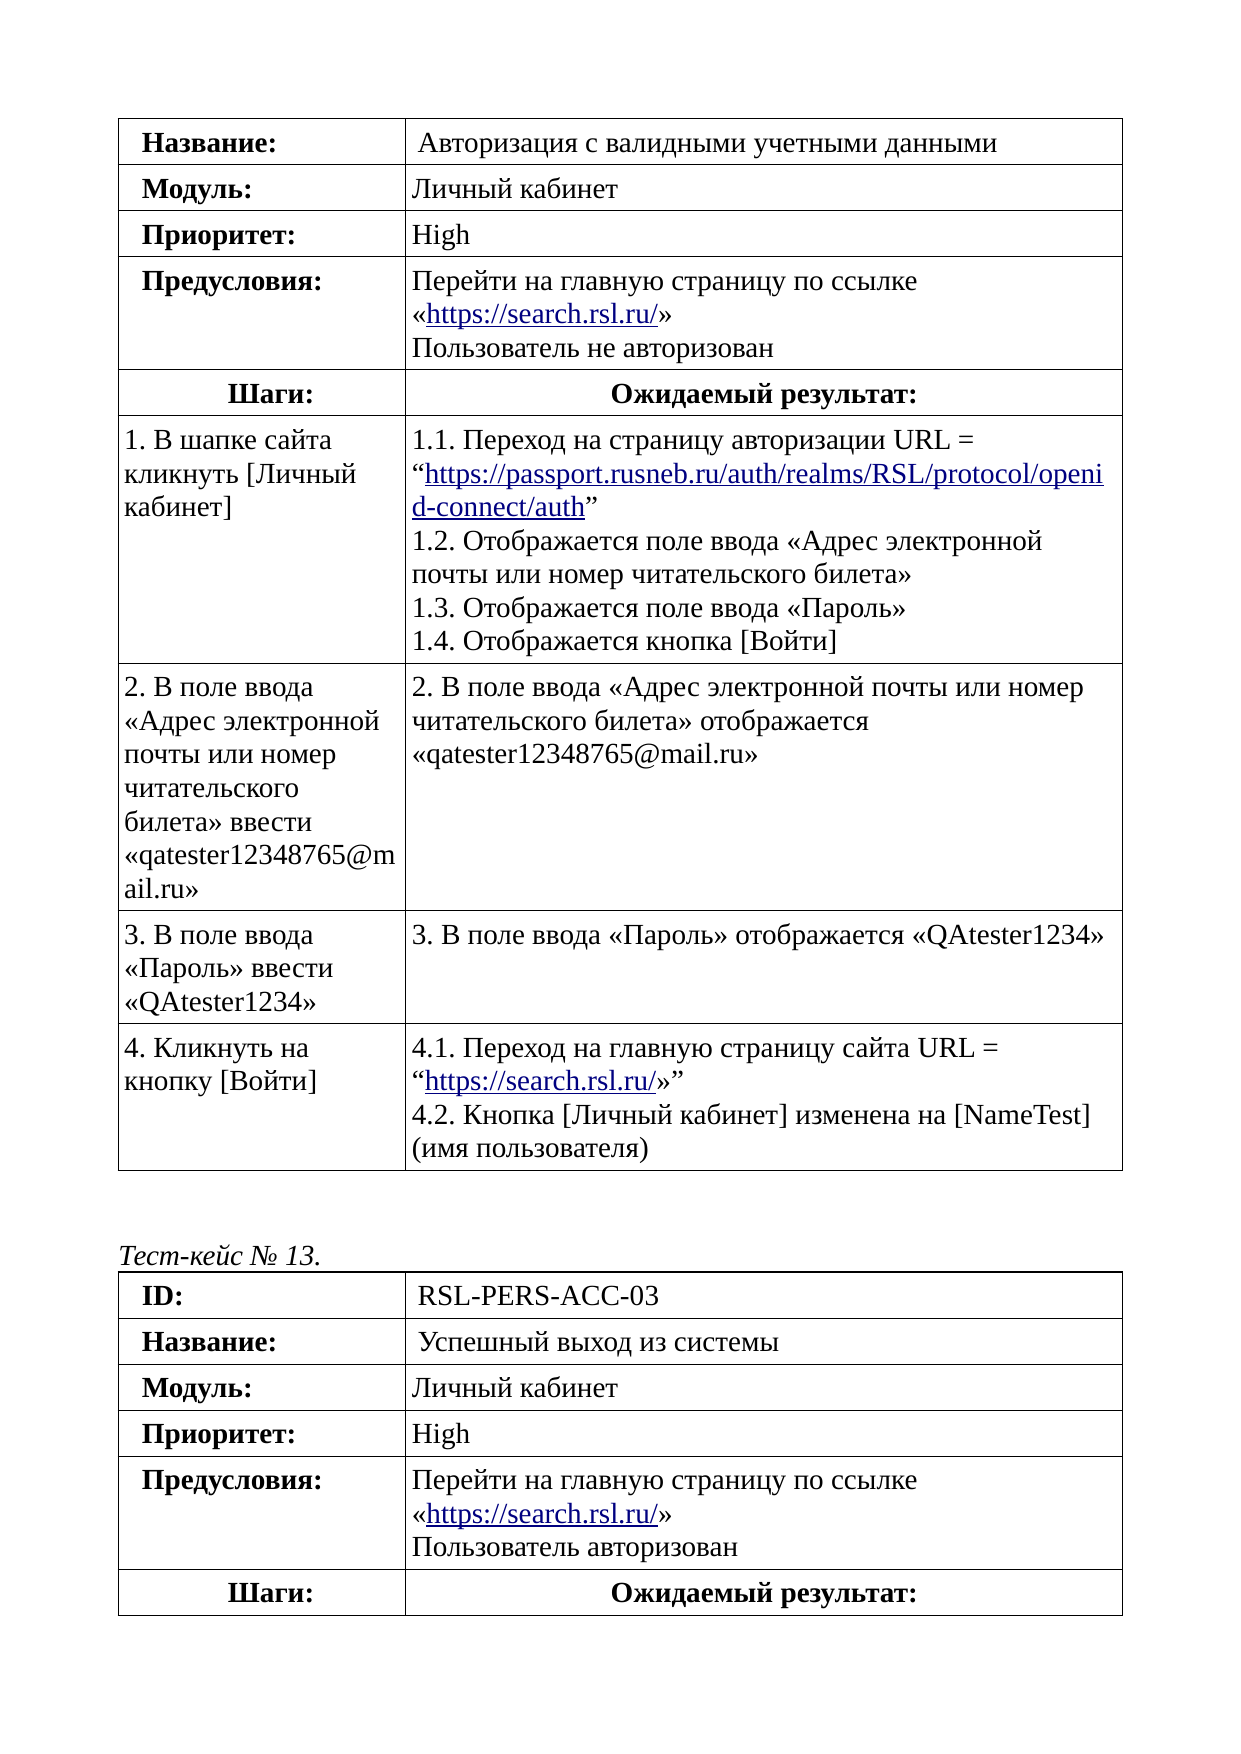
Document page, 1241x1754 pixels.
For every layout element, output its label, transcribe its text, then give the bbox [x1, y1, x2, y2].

table_cell High [406, 1411, 1122, 1456]
table_cell Шаги: [119, 1570, 405, 1615]
table_cell Успешный выход из системы [406, 1319, 1122, 1363]
table_cell 3. В поле ввода «Пароль» ввести «QAtester1234» [119, 911, 405, 1023]
table_cell Шаги: [119, 370, 405, 415]
table_cell Ожидаемый результат: [406, 1570, 1122, 1615]
table_cell Приоритет: [119, 1411, 405, 1456]
table_cell Перейти на главную страницу по ссылке «https://search.rsl.ru/» Пользователь не авторизован [406, 257, 1122, 369]
table_cell High [406, 211, 1122, 256]
table_cell Модуль: [119, 165, 405, 210]
table_cell Личный кабинет [406, 1365, 1122, 1409]
table_cell Модуль: [119, 1365, 405, 1409]
table_header RSL-PERS-ACC-03 [406, 1273, 1122, 1317]
table_cell 2. В поле ввода «Адрес электронной почты или номер читательского билета» отображается «qatester12348765@mail.ru» [406, 664, 1122, 910]
table_cell Приоритет: [119, 211, 405, 256]
table_cell Личный кабинет [406, 165, 1122, 210]
table_cell 2. В поле ввода «Адрес электронной почты или номер читательского билета» ввести «qatester12348765@mail.ru» [119, 664, 405, 910]
table_cell 1.1. Переход на страницу авторизации URL = “https://passport.rusneb.ru/auth/realms/RSL/protocol/openid-connect/auth” 1.2. Отображается поле ввода «Адрес электронной почты или номер читательского билета» 1.3. Отображается поле ввода «Пароль» 1.4. Отображается кнопка [Войти] [406, 416, 1122, 663]
table_cell Предусловия: [119, 1457, 405, 1569]
text Тест-кейс № 13. [118, 1238, 1122, 1271]
table_cell Название: [119, 1319, 405, 1363]
table_cell 1. В шапке сайта кликнуть [Личный кабинет] [119, 416, 405, 663]
table_cell Название: [119, 119, 405, 164]
table_cell 4. Кликнуть на кнопку [Войти] [119, 1024, 405, 1170]
table_cell Предусловия: [119, 257, 405, 369]
table_cell 4.1. Переход на главную страницу сайта URL = “https://search.rsl.ru/»” 4.2. Кнопка [Личный кабинет] изменена на [NameTest](имя пользователя) [406, 1024, 1122, 1170]
table_cell Ожидаемый результат: [406, 370, 1122, 415]
table_cell Авторизация с валидными учетными данными [406, 119, 1122, 164]
table_header ID: [119, 1273, 405, 1317]
table_cell 3. В поле ввода «Пароль» отображается «QAtester1234» [406, 911, 1122, 1023]
table_cell Перейти на главную страницу по ссылке «https://search.rsl.ru/» Пользователь авторизован [406, 1457, 1122, 1569]
